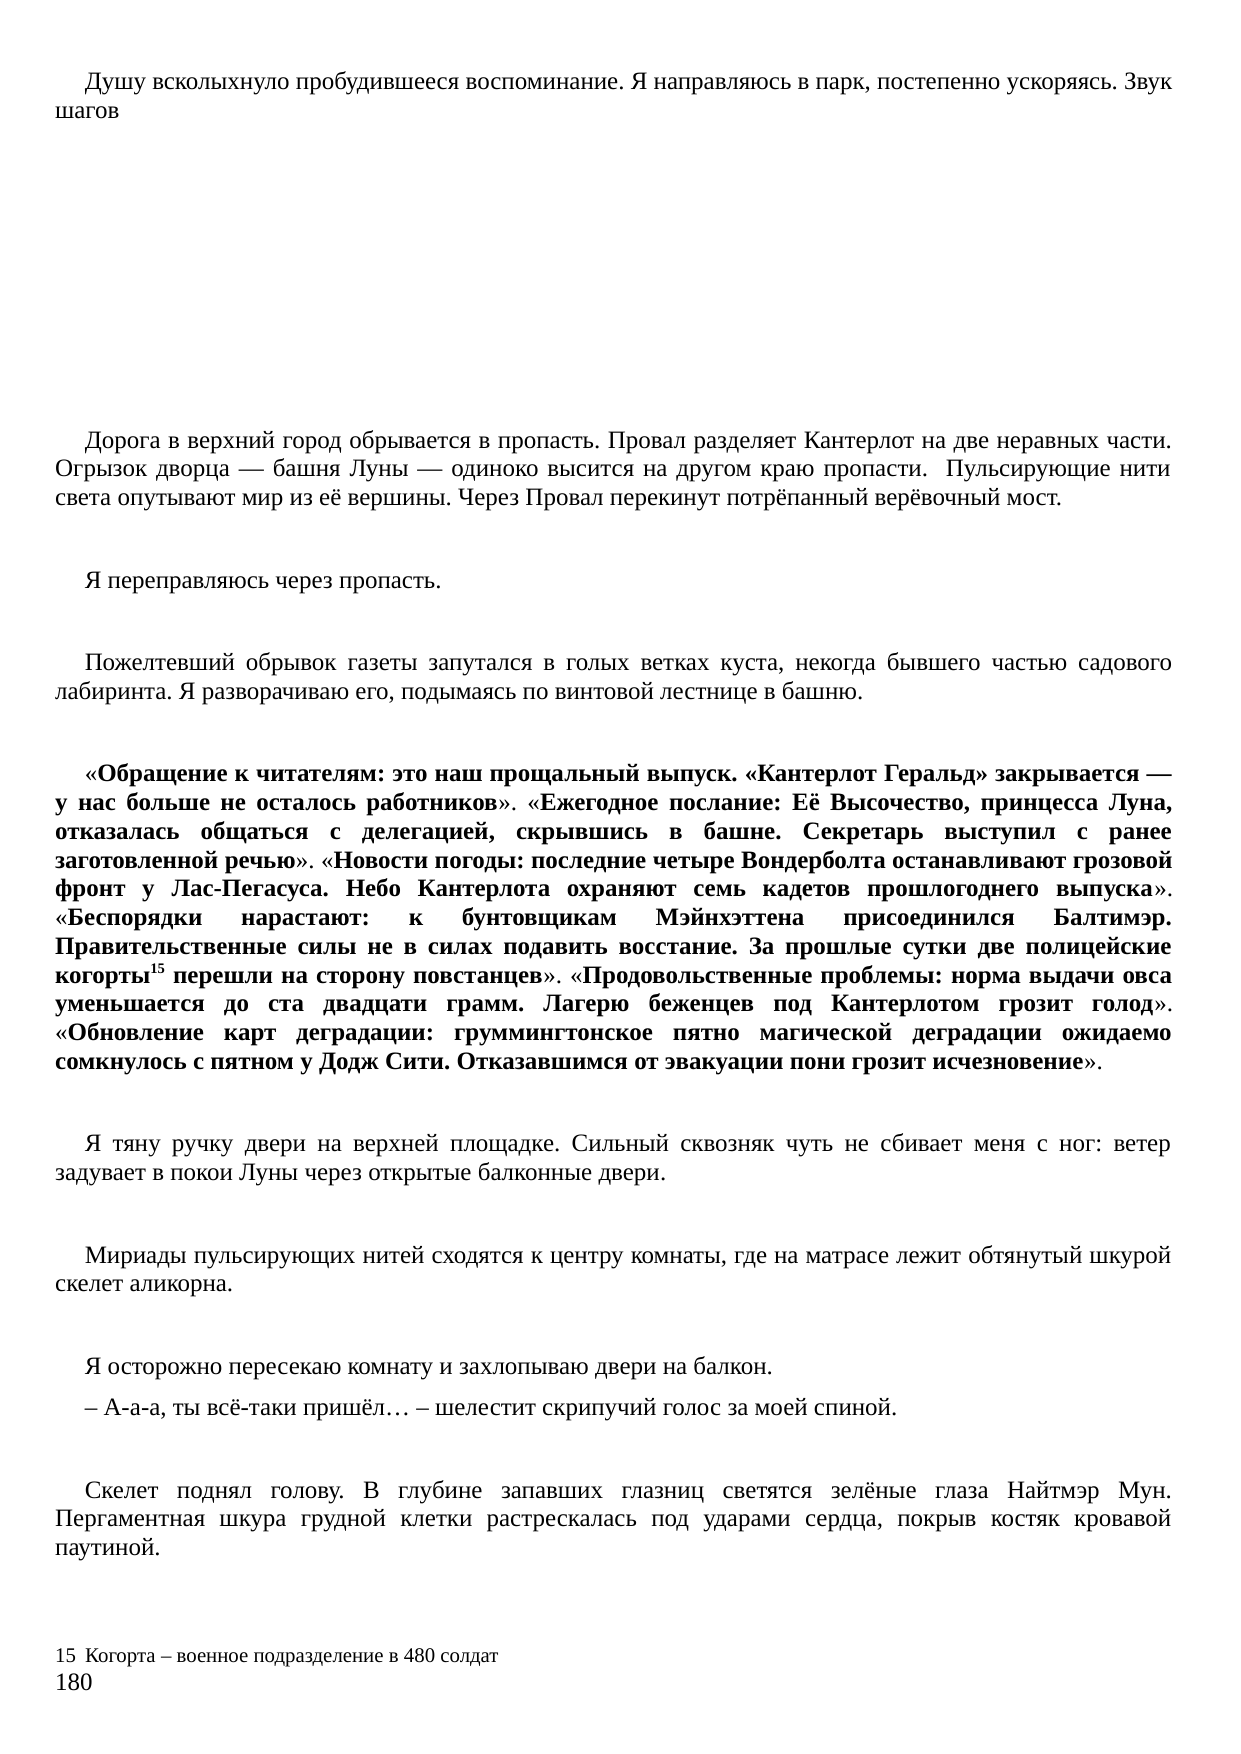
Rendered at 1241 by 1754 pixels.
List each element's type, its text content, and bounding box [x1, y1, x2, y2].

text – А-а-а, ты всё-таки пришёл… – шелестит скрипучий голос за моей спиной. [55, 1392, 1173, 1421]
text Я переправляюсь через пропасть. [55, 565, 1173, 593]
text Я тяну ручку двери на верхней площадке. Сильный сквозняк чуть не сбивает меня с ног: ветер задувает в покои Луны через открытые балконные двери. [55, 1128, 1173, 1186]
text Я осторожно пересекаю комнату и захлопываю двери на балкон. [55, 1351, 1173, 1380]
text Душу всколыхнуло пробудившееся воспоминание. Я направляюсь в парк, постепенно ускоряясь. Звук шагов [55, 66, 1173, 123]
text Когорта – военное подразделение в 480 солдат [55, 1642, 1173, 1667]
text Пожелтевший обрывок газеты запутался в голых ветках куста, некогда бывшего частью садового лабиринта. Я разворачиваю его, подымаясь по винтовой лестнице в башню. [55, 647, 1173, 705]
text «Обращение к читателям: это наш прощальный выпуск. «Кантерлот Геральд» закрывается — у нас больше не осталось работников». «Ежегодное послание: Её Высочество, принцесса Луна, отказалась общаться с делегацией, скрывшись в башне. Секретарь выступил с ранее заготовленной речью». «Новости погоды: последние четыре Вондерболта останавливают грозовой фронт у Лас-Пегасуса. Небо Кантерлота охраняют семь кадетов прошлогоднего выпуска». «Беспорядки нарастают: к бунтовщикам Мэйнхэттена присоединился Балтимэр. Правительственные силы не в силах подавить восстание. За прошлые сутки две полицейские когорты перешли на сторону повстанцев». «Продовольственные проблемы: норма выдачи овса уменьшается до ста двадцати грамм. Лагерю беженцев под Кантерлотом грозит голод». «Обновление карт деградации: груммингтонское пятно магической деградации ожидаемо сомкнулось с пятном у Додж Сити. Отказавшимся от эвакуации пони грозит исчезновение». [55, 758, 1173, 1075]
text Дорога в верхний город обрывается в пропасть. Провал разделяет Кантерлот на две неравных части. Огрызок дворца — башня Луны — одиноко высится на другом краю пропасти. Пульсирующие нити света опутывают мир из её вершины. Через Провал перекинут потрёпанный верёвочный мост. [55, 425, 1173, 511]
text Скелет поднял голову. В глубине запавших глазниц светятся зелёные глаза Найтмэр Мун. Пергаментная шкура грудной клетки растрескалась под ударами сердца, покрыв костяк кровавой паутиной. [55, 1475, 1173, 1561]
text Мириады пульсирующих нитей сходятся к центру комнаты, где на матрасе лежит обтянутый шкурой скелет аликорна. [55, 1240, 1173, 1297]
